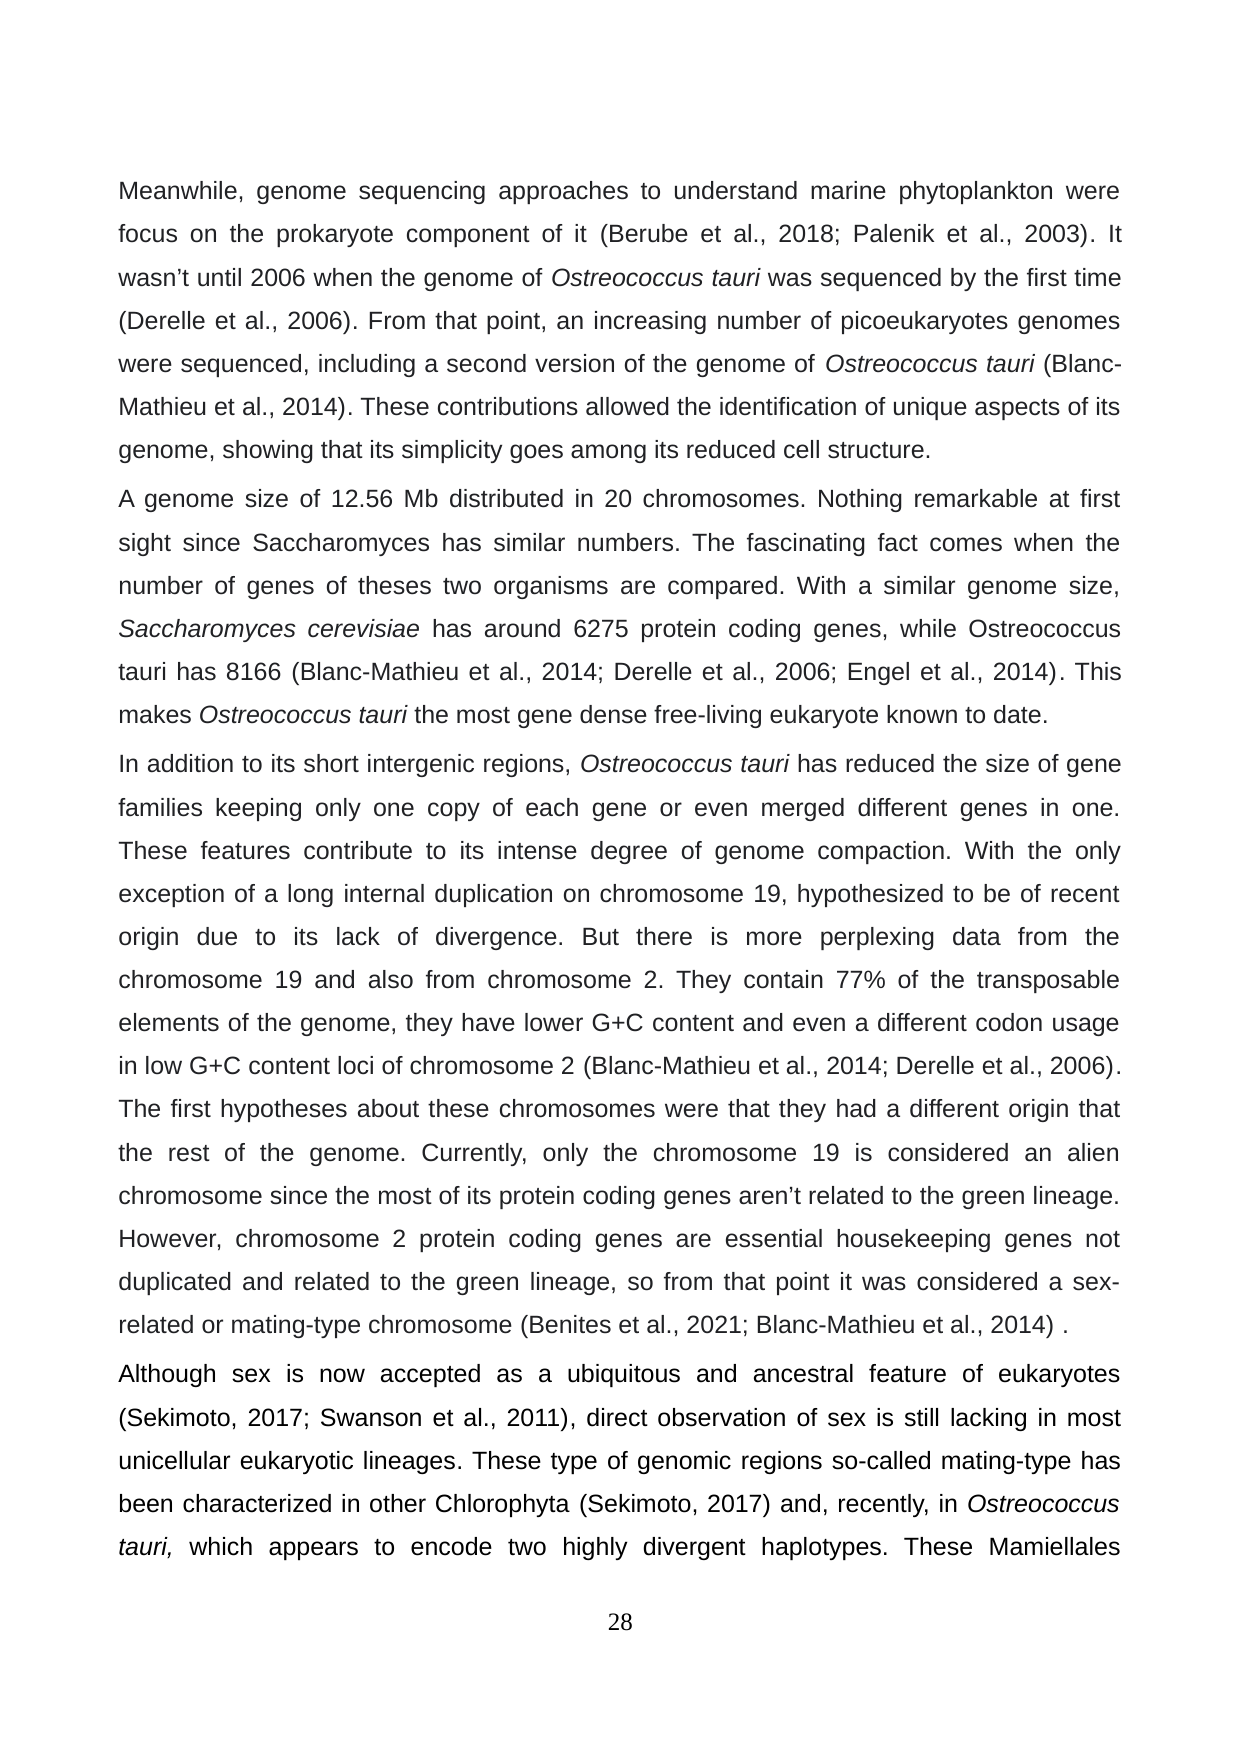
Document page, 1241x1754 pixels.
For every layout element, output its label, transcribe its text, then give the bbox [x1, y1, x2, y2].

text Although sex is now accepted as a ubiquitous and ancestral feature of eukaryotes (Sekimoto, 2017; Swanson et al., 2011)⁠, direct observation of sex is still lacking in most unicellular eukaryotic lineages. These type of genomic regions so-called mating-type has been characterized in other Chlorophyta (Sekimoto, 2017)⁠ and, recently, in Ostreococcus tauri, which appears to encode two highly divergent haplotypes. These Mamiellales [118, 1359, 1122, 1561]
text In addition to its short intergenic regions, Ostreococcus tauri has reduced the size of gene families keeping only one copy of each gene or even merged different genes in one. These features contribute to its intense degree of genome compaction. With the only exception of a long internal duplication on chromosome 19, hypothesized to be of recent origin due to its lack of divergence. But there is more perplexing data from the chromosome 19 and also from chromosome 2. They contain 77% of the transposable elements of the genome, they have lower G+C content and even a different codon usage in low G+C content loci of chromosome 2 (Blanc-Mathieu et al., 2014; Derelle et al., 2006)⁠. The first hypotheses about these chromosomes were that they had a different origin that the rest of the genome. Currently, only the chromosome 19 is considered an alien chromosome since the most of its protein coding genes aren’t related to the green lineage. However, chromosome 2 protein coding genes are essential housekeeping genes not duplicated and related to the green lineage, so from that point it was considered a sex-related or mating-type chromosome (Benites et al., 2021; Blanc-Mathieu et al., 2014)⁠ . [118, 749, 1122, 1339]
text A genome size of 12.56 Mb distributed in 20 chromosomes. Nothing remarkable at first sight since Saccharomyces has similar numbers. The fascinating fact comes when the number of genes of theses two organisms are compared. With a similar genome size, Saccharomyces cerevisiae has around 6275 protein coding genes, while Ostreococcus tauri has 8166 (Blanc-Mathieu et al., 2014; Derelle et al., 2006; Engel et al., 2014)⁠. This makes Ostreococcus tauri the most gene dense free-living eukaryote known to date. [118, 484, 1122, 729]
text Meanwhile, genome sequencing approaches to understand marine phytoplankton were focus on the prokaryote component of it (Berube et al., 2018; Palenik et al., 2003)⁠. It wasn’t until 2006 when the genome of Ostreococcus tauri was sequenced by the first time (Derelle et al., 2006)⁠. From that point, an increasing number of picoeukaryotes genomes were sequenced, including a second version of the genome of Ostreococcus tauri (Blanc-Mathieu et al., 2014)⁠. These contributions allowed the identification of unique aspects of its genome, showing that its simplicity goes among its reduced cell structure. [118, 176, 1122, 464]
